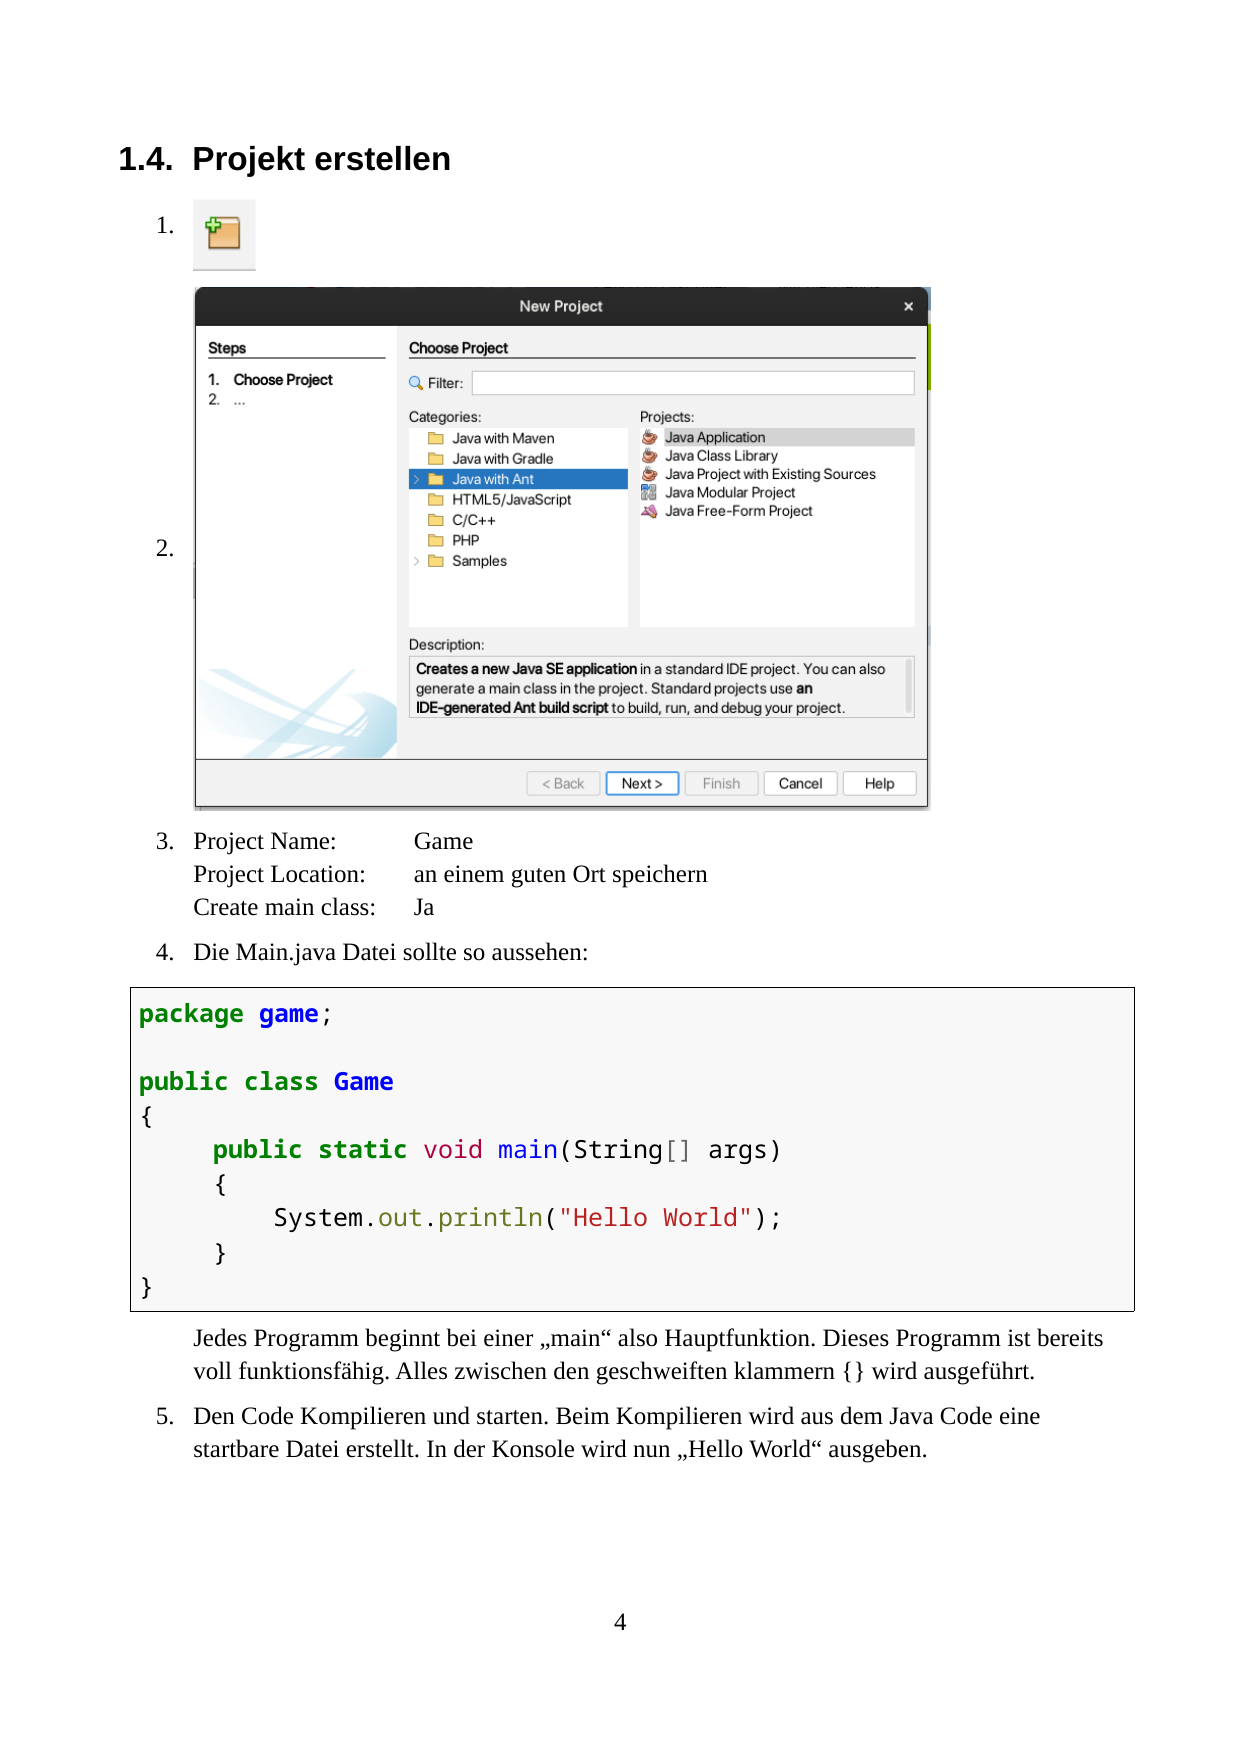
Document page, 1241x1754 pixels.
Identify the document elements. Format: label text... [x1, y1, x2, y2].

picture [193, 195, 256, 271]
list } [139, 1234, 1125, 1268]
list Jedes Programm beginnt bei einer „main“ also Hauptfunktion. Dieses Programm ist bereits voll funktionsfähig. Alles zwischen den geschweiften klammern {} wird ausgeführt. [156, 1312, 1122, 1385]
list } [139, 1268, 1125, 1302]
list Die Main.java Datei sollte so aussehen: [156, 937, 1122, 987]
list { [139, 1166, 1125, 1200]
list public static void main(String[] args) [139, 1132, 1125, 1166]
list public class Game [139, 1064, 1125, 1098]
list System.out.println("Hello World"); [139, 1200, 1125, 1234]
subtitle Projekt erstellen [118, 139, 1122, 177]
list Project Name: Game Project Location: an einem guten Ort speichern Create main class: Ja [156, 826, 1122, 921]
list { [139, 1098, 1125, 1132]
list Den Code Kompilieren und starten. Beim Kompilieren wird aus dem Java Code eine startbare Datei erstellt. In der Konsole wird nun „Hello World“ ausgeben. [156, 1401, 1122, 1463]
picture [193, 287, 931, 811]
list package game; [139, 996, 1125, 1030]
